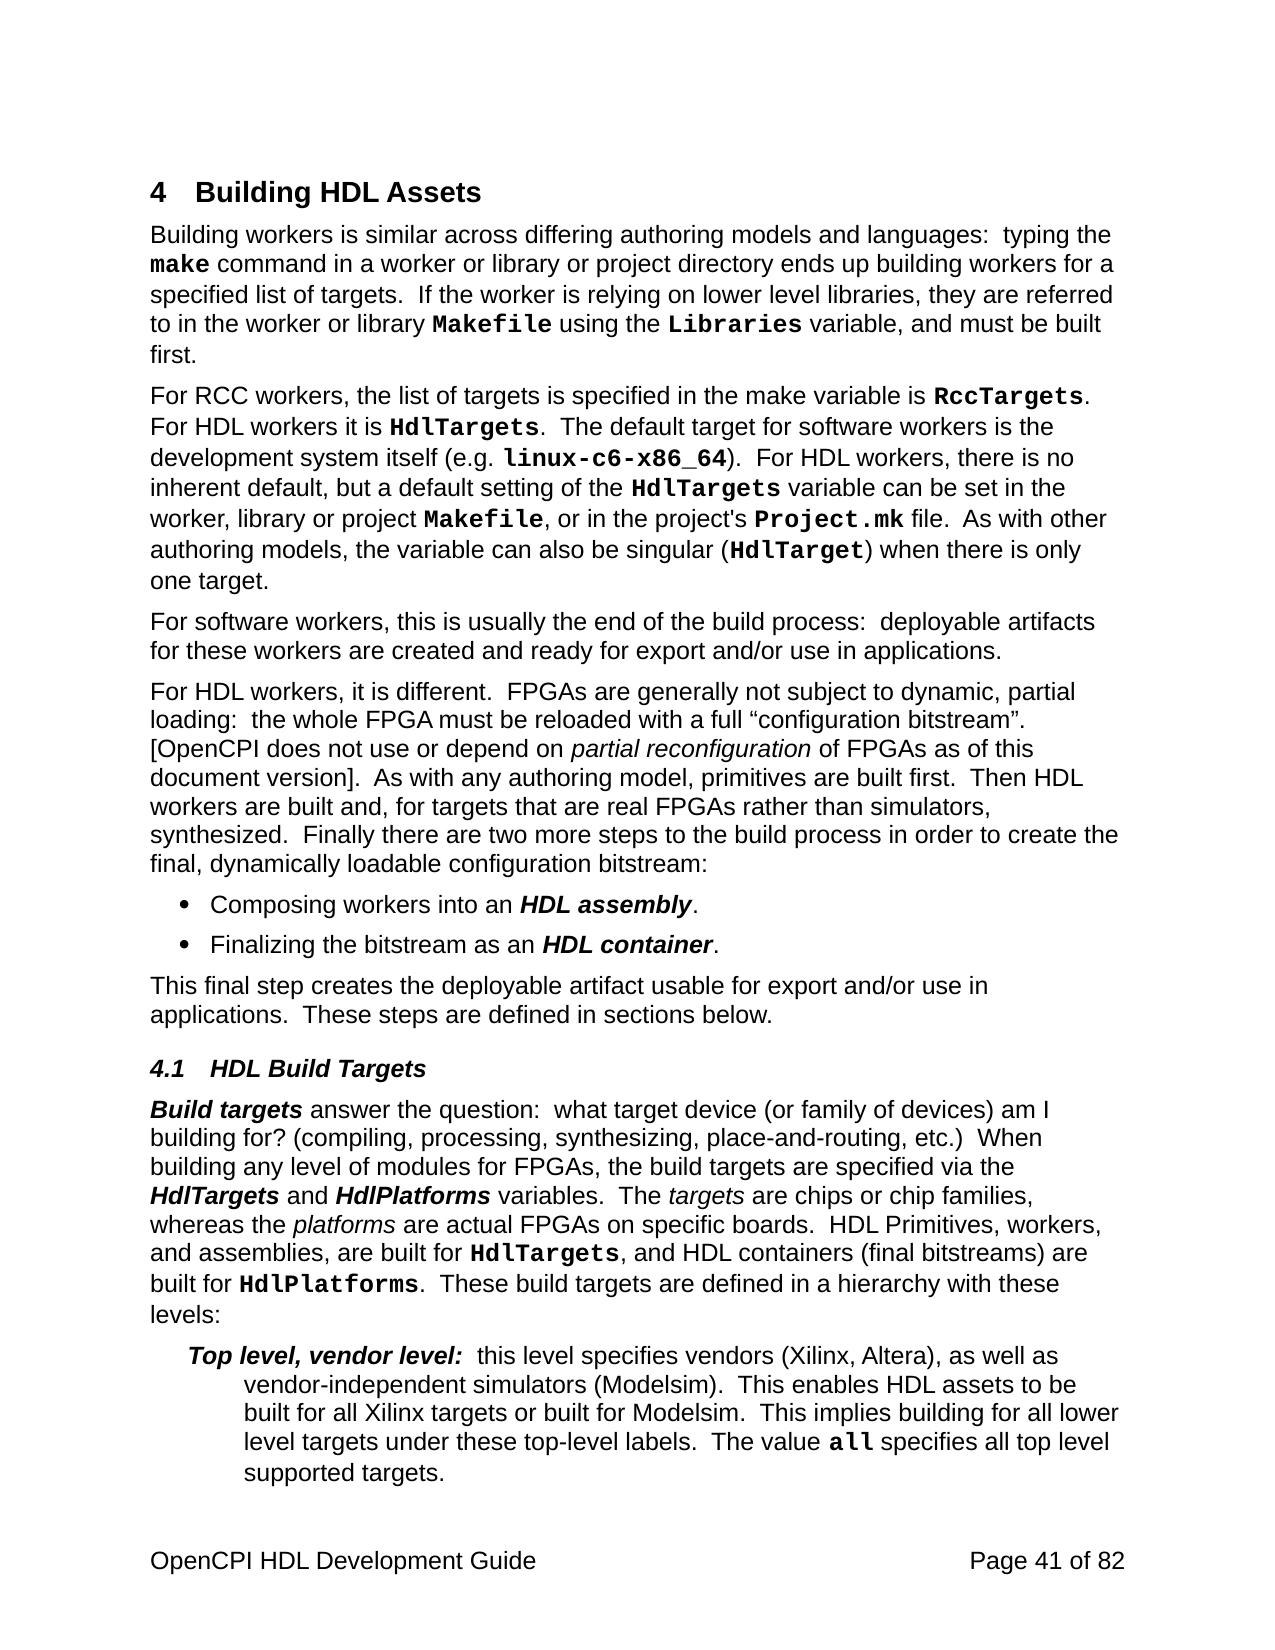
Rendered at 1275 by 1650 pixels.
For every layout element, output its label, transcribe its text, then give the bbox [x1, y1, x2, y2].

text Build targets answer the question: what target device (or family of devices) am I building for? (compiling, processing, synthesizing, place-and-routing, etc.) When building any level of modules for FPGAs, the build targets are specified via the HdlTargets and HdlPlatforms variables. The targets are chips or chip families, whereas the platforms are actual FPGAs on specific boards. HDL Primitives, workers, and assemblies, are built for HdlTargets, and HDL containers (final bitstreams) are built for HdlPlatforms. These build targets are defined in a hierarchy with these levels: [150, 1094, 1125, 1329]
subtitle Building HDL Assets [150, 175, 1125, 208]
list Finalizing the bitstream as an HDL container. [180, 931, 1125, 959]
text This final step creates the deployable artifact usable for export and/or use in applications. These steps are defined in sections below. [150, 971, 1125, 1029]
list Composing workers into an HDL assembly. [180, 890, 1125, 918]
text Top level, vendor level: this level specifies vendors (Xilinx, Altera), as well as vendor-independent simulators (Modelsim). This enables HDL assets to be built for all Xilinx targets or built for Modelsim. This implies building for all lower level targets under these top-level labels. The value all specifies all top level supported targets. [187, 1341, 1125, 1487]
subtitle HDL Build Targets [150, 1054, 1125, 1083]
text Building workers is similar across differing authoring models and languages: typing the make command in a worker or library or project directory ends up building workers for a specified list of targets. If the worker is relying on lower level libraries, they are referred to in the worker or library Makefile using the Libraries variable, and must be built first. [150, 221, 1125, 369]
text For software workers, this is usually the end of the build process: deployable artifacts for these workers are created and ready for export and/or use in applications. [150, 607, 1125, 664]
text For HDL workers, it is different. FPGAs are generally not subject to dynamic, partial loading: the whole FPGA must be reloaded with a full “configuration bitstream”. [OpenCPI does not use or depend on partial reconfiguration of FPGAs as of this document version]. As with any authoring model, primitives are built first. Then HDL workers are built and, for targets that are real FPGAs rather than simulators, synthesized. Finally there are two more steps to the build process in order to create the final, dynamically loadable configuration bitstream: [150, 676, 1125, 878]
text For RCC workers, the list of targets is specified in the make variable is RccTargets. For HDL workers it is HdlTargets. The default target for software workers is the development system itself (e.g. linux-c6-x86_64). For HDL workers, there is no inherent default, but a default setting of the HdlTargets variable can be set in the worker, library or project Makefile, or in the project's Project.mk file. As with other authoring models, the variable can also be singular (HdlTarget) when there is only one target. [150, 381, 1125, 595]
